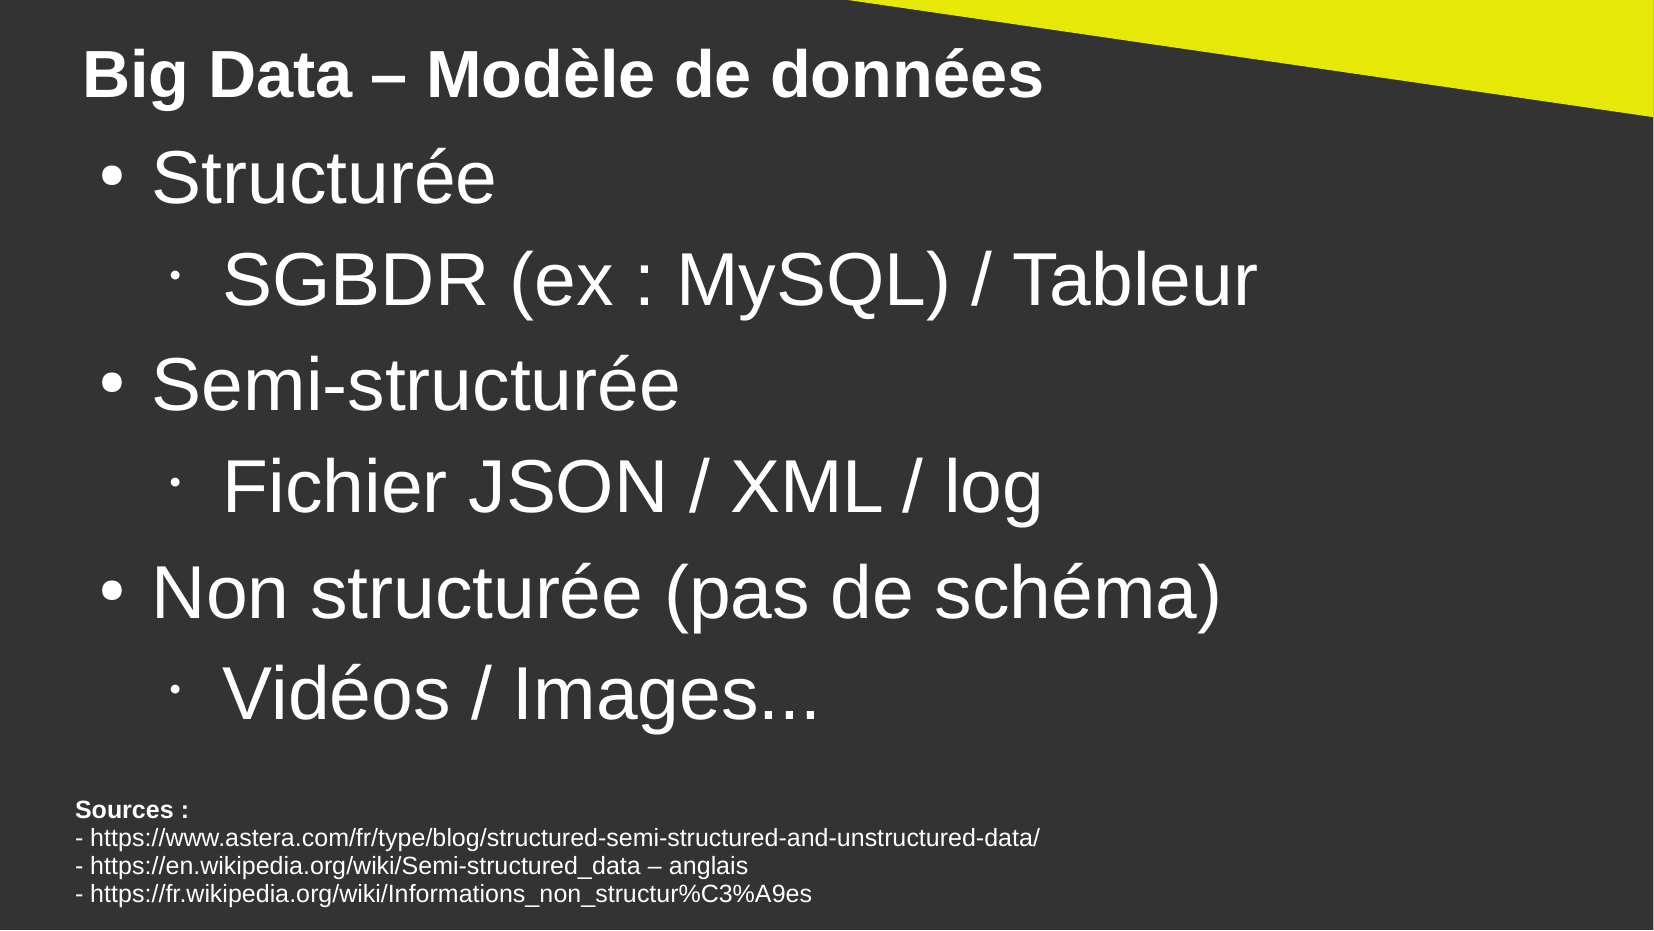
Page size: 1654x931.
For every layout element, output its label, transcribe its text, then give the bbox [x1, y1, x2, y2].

list Structurée SGBDR (ex : MySQL) / Tableur Semi-structurée Fichier JSON / XML / log Non structurée (pas de schéma) Vidéos / Images... [80, 135, 1620, 827]
text_box [847, 0, 1654, 118]
text_box Sources : - https://www.astera.com/fr/type/blog/structured-semi-structured-and-unstructured-data/ - https://en.wikipedia.org/wiki/Semi-structured_data – anglais - https://fr.wikipedia.org/wiki/Informations_non_structur%C3%A9es [60, 788, 1546, 916]
title Big Data – Modèle de données [82, 37, 1571, 114]
